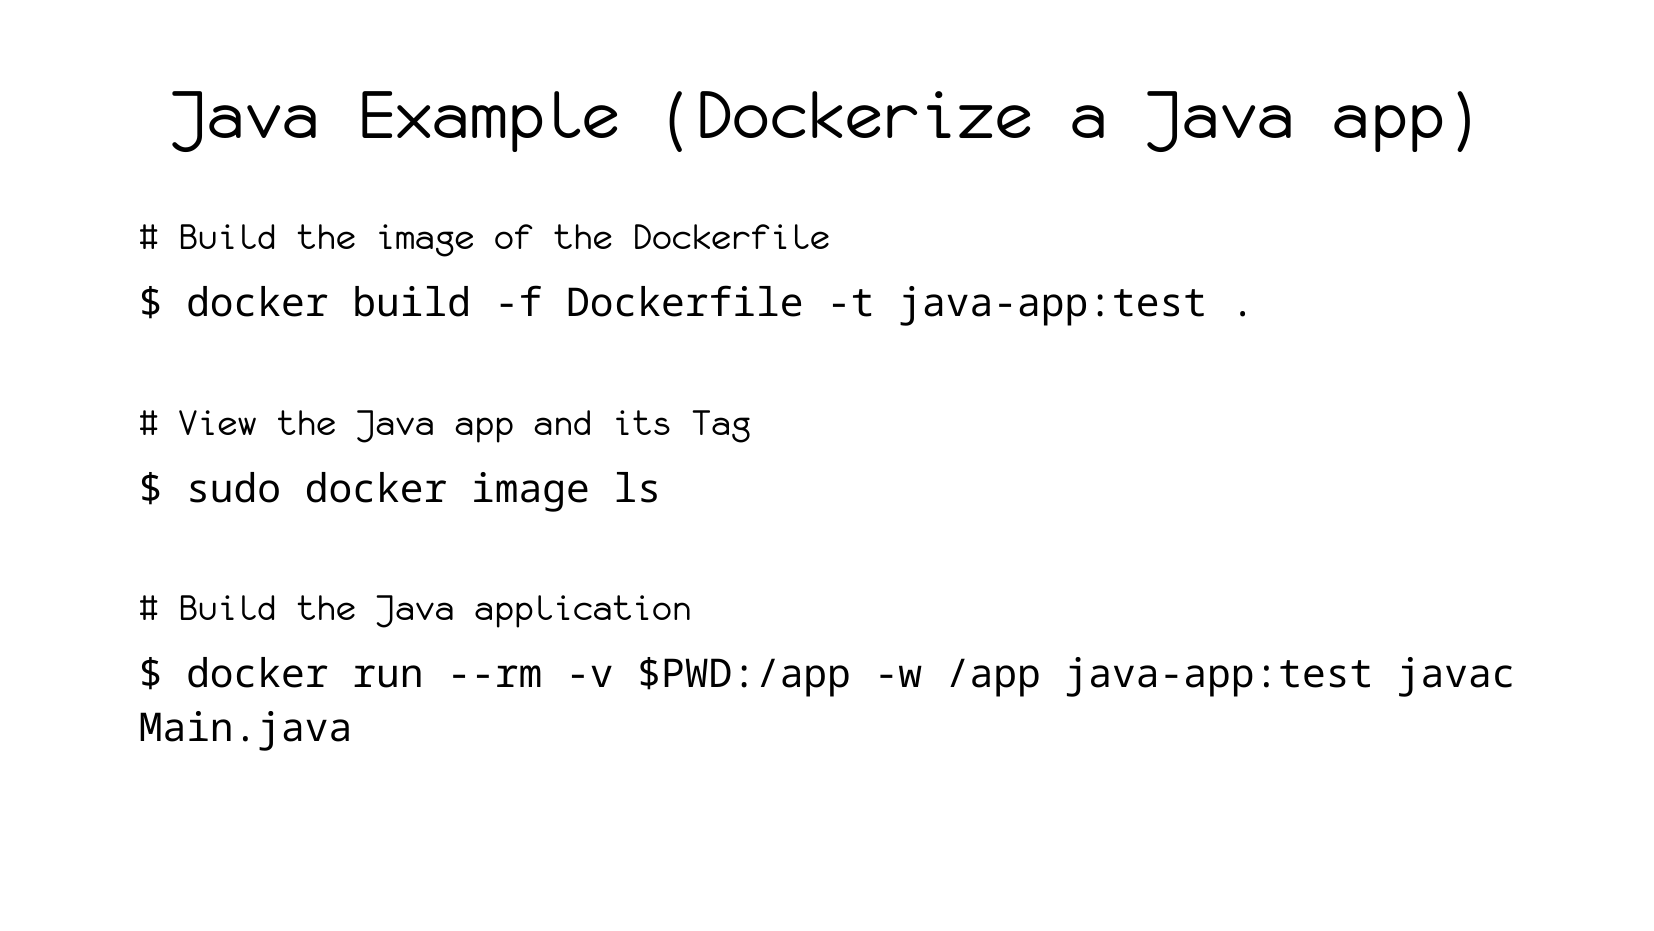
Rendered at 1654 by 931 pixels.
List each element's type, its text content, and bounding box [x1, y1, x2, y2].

list # Build the image of the Dockerfile $ docker build -f Dockerfile -t java-app:test . # View the Java app and its Tag $ sudo docker image ls # Build the Java application $ docker run --rm -v $PWD:/app -w /app java-app:test javac Main.java [82, 217, 1571, 758]
title Java Example (Dockerize a Java app) [82, 37, 1571, 193]
